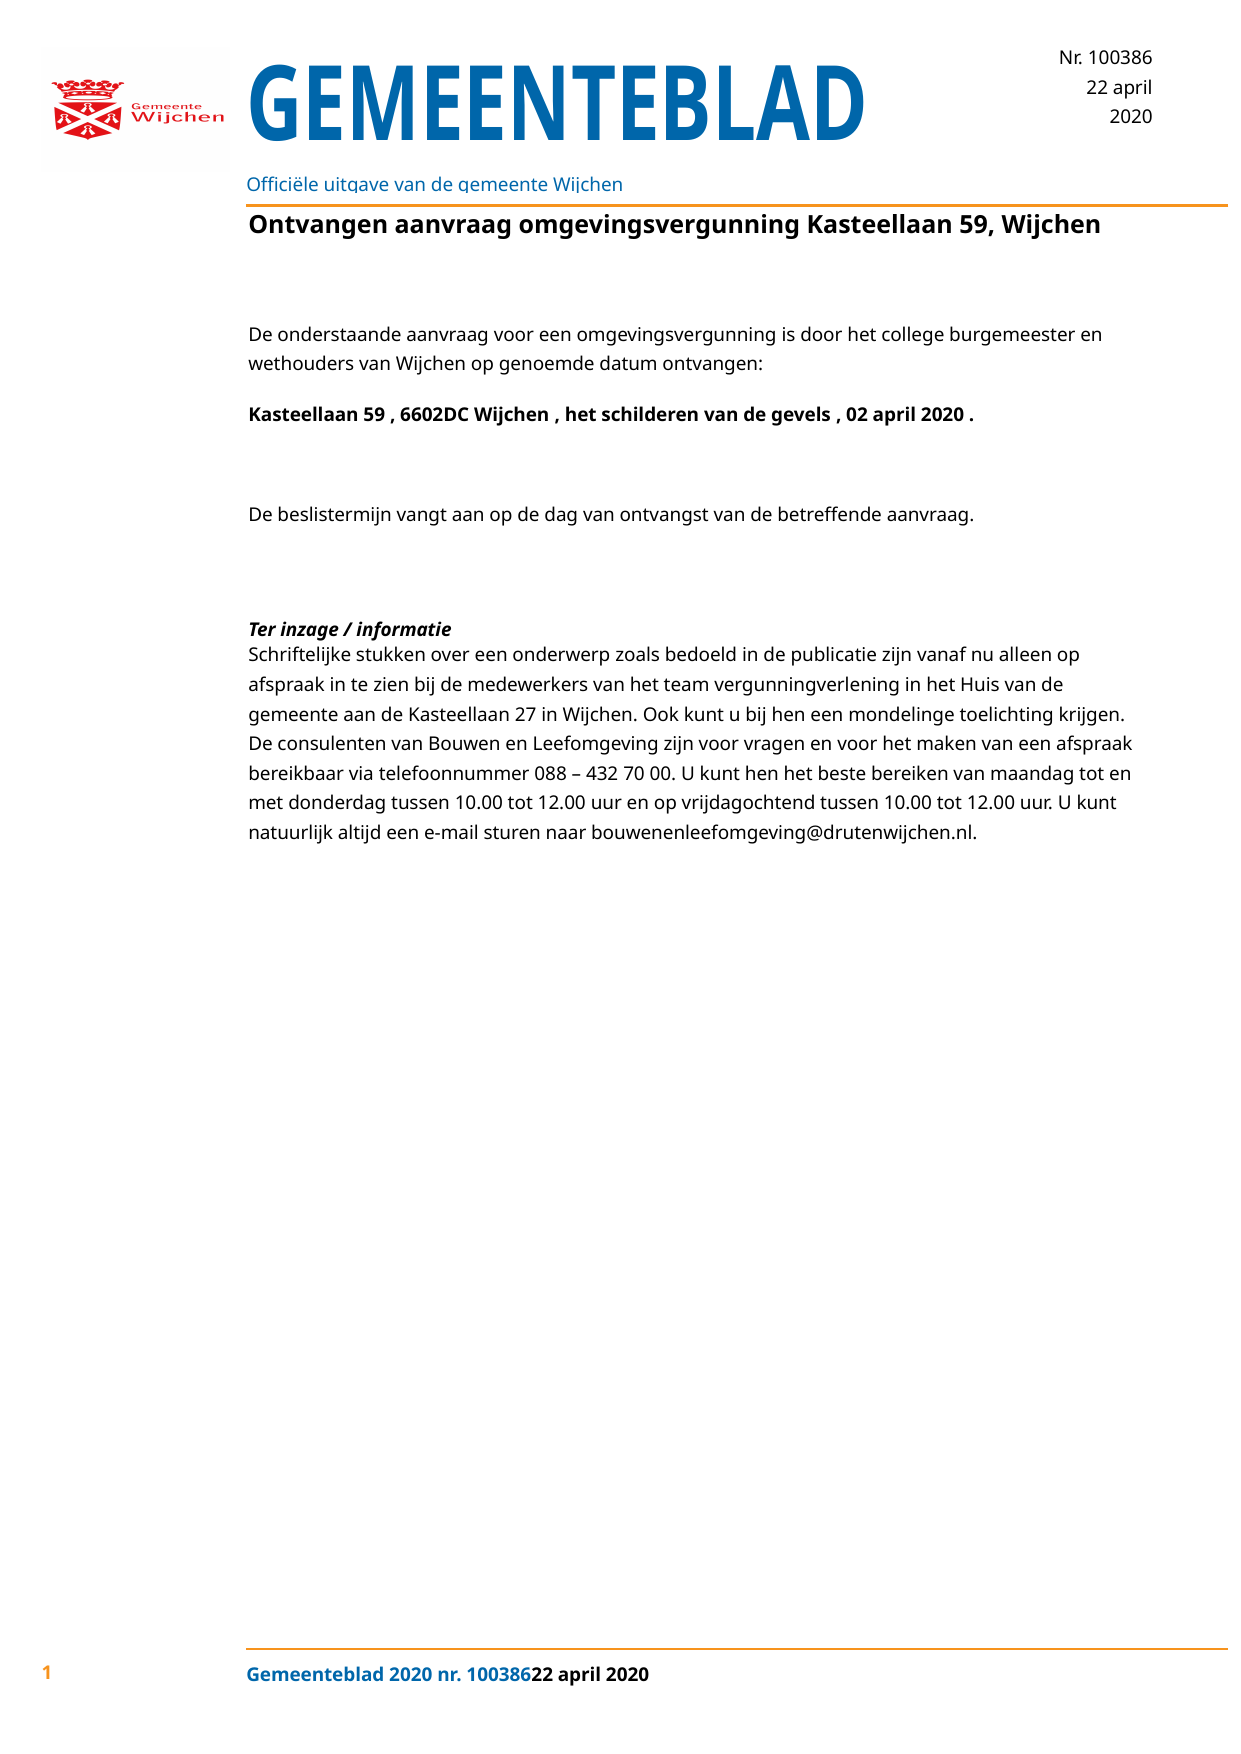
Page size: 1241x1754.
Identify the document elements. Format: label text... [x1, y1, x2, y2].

text De onderstaande aanvraag voor een omgevingsvergunning is door het college burgemeester en wethouders van Wijchen op genoemde datum ontvangen: [248, 321, 1152, 376]
text Ontvangen aanvraag omgevingsvergunning Kasteellaan 59, Wijchen [248, 207, 1152, 241]
text Kasteellaan 59 , 6602DC Wijchen , het schilderen van de gevels , 02 april 2020 . [248, 401, 1152, 426]
picture [41, 47, 231, 172]
text Ter inzage / informatie [248, 616, 1152, 642]
text Schriftelijke stukken over een onderwerp zoals bedoeld in de publicatie zijn vanaf nu alleen op afspraak in te zien bij de medewerkers van het team vergunningverlening in het Huis van de gemeente aan de Kasteellaan 27 in Wijchen. Ook kunt u bij hen een mondelinge toelichting krijgen. De consulenten van Bouwen en Leefomgeving zijn voor vragen en voor het maken van een afspraak bereikbaar via telefoonnummer 088 – 432 70 00. U kunt hen het beste bereiken van maandag tot en met donderdag tussen 10.00 tot 12.00 uur en op vrijdagochtend tussen 10.00 tot 12.00 uur. U kunt natuurlijk altijd een e-mail sturen naar bouwenenleefomgeving@drutenwijchen.nl. [248, 642, 1152, 845]
text De beslistermijn vangt aan op de dag van ontvangst van de betreffende aanvraag. [248, 502, 1152, 527]
